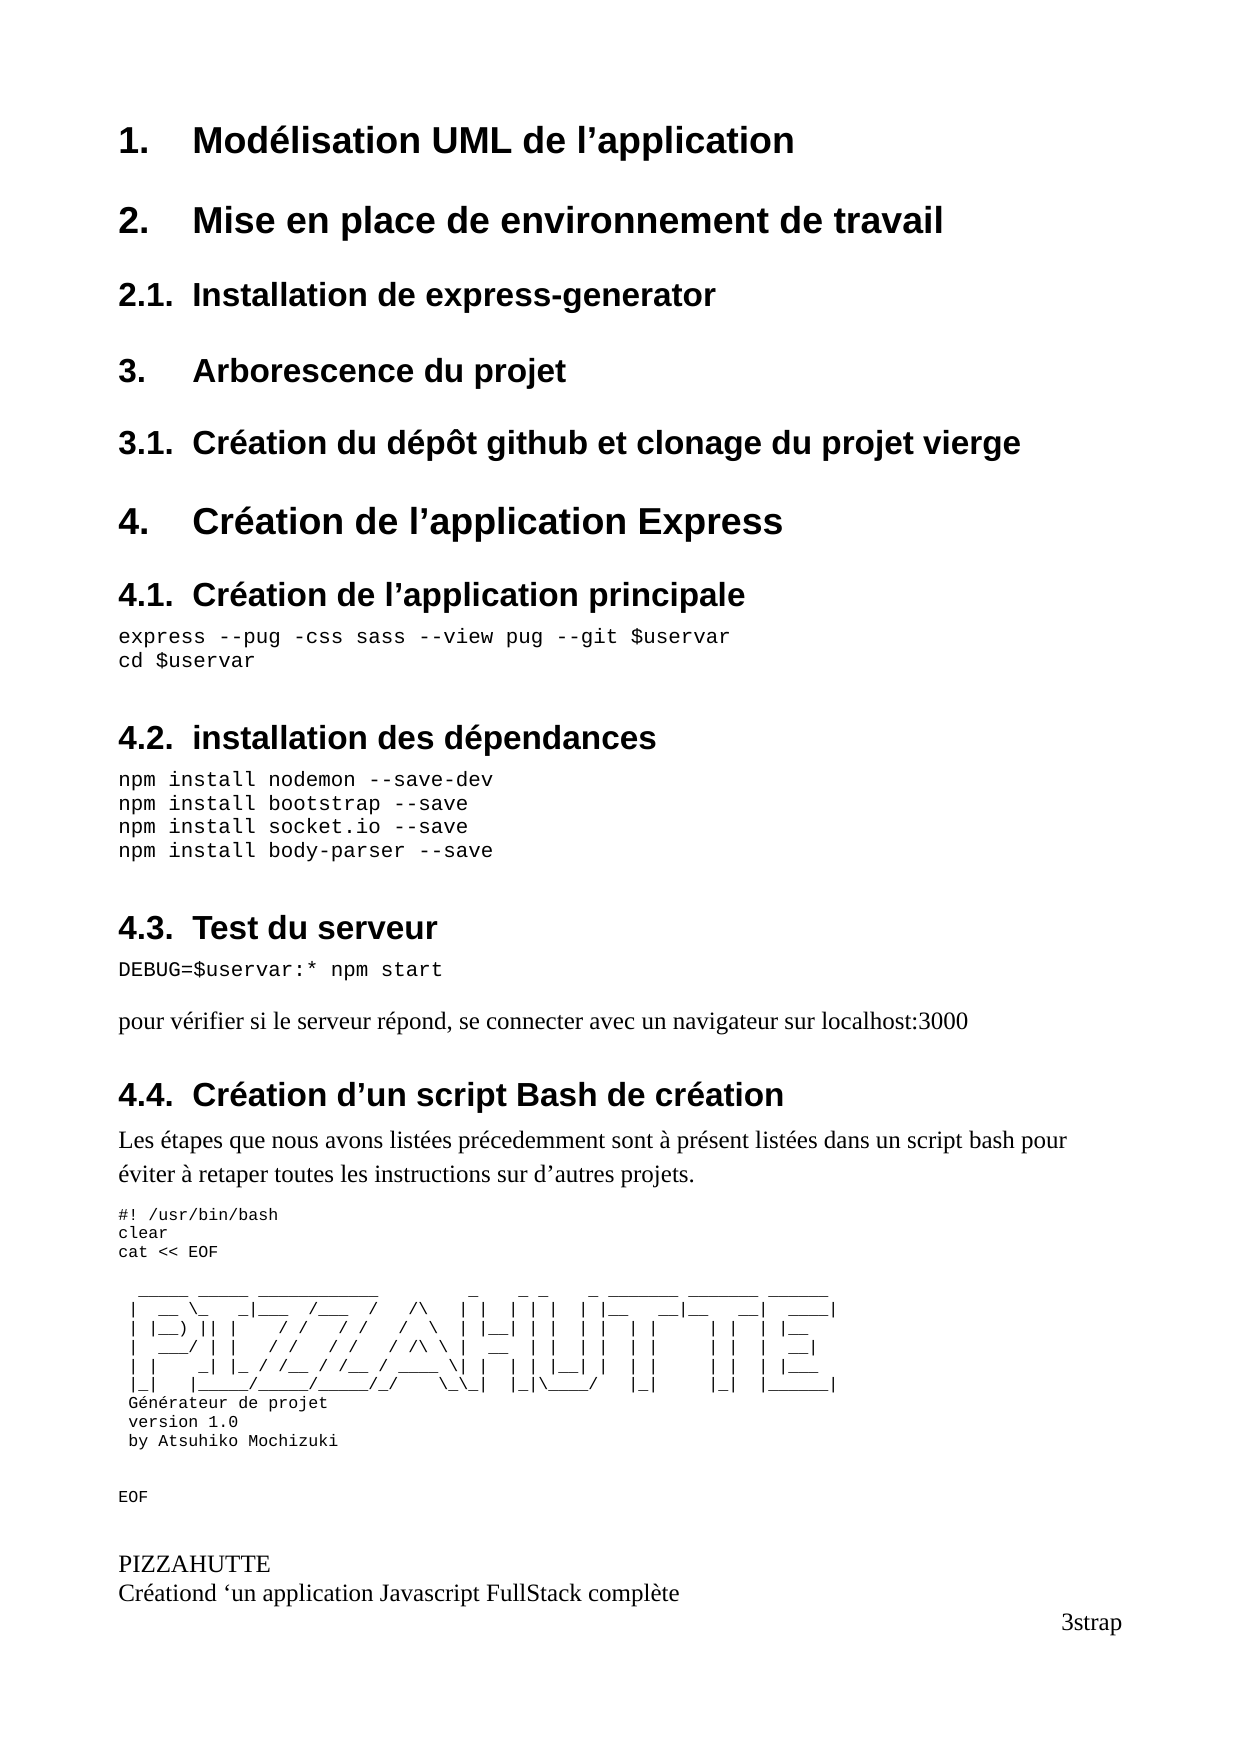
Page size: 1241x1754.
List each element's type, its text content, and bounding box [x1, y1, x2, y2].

text npm install socket.io --save [118, 816, 1122, 840]
text express --pug -css sass --view pug --git $uservar [118, 626, 1122, 650]
text Générateur de projet [118, 1395, 1122, 1414]
text | ___/ | | / / / / / /\ \ | __ | | | | | | | | | __| [118, 1338, 1122, 1357]
text _____ _____ ____________ _ _ _ _ _______ _______ ______ [118, 1282, 1122, 1301]
subtitle Création de l’application principale [118, 575, 1122, 614]
text clear [118, 1225, 1122, 1244]
text npm install bootstrap --save [118, 793, 1122, 816]
text | |__) || | / / / / / \ | |__| | | | | | | | | | |__ [118, 1319, 1122, 1338]
text Les étapes que nous avons listées précedemment sont à présent listées dans un script bash pour éviter à retaper toutes les instructions sur d’autres projets. [118, 1126, 1122, 1187]
text DEBUG=$uservar:* npm start [118, 959, 1122, 983]
text |_| |_____/_____/_____/_/ \_\_| |_|\____/ |_| |_| |______| [118, 1376, 1122, 1395]
subtitle Mise en place de environnement de travail [118, 199, 1122, 242]
subtitle Création du dépôt github et clonage du projet vierge [118, 423, 1122, 461]
subtitle Modélisation UML de l’application [118, 118, 1122, 161]
subtitle Test du serveur [118, 908, 1122, 946]
text pour vérifier si le serveur répond, se connecter avec un navigateur sur localhost:3000 [118, 1006, 1122, 1035]
subtitle installation des dépendances [118, 718, 1122, 756]
text version 1.0 [118, 1414, 1122, 1432]
subtitle Installation de express-generator [118, 275, 1122, 314]
subtitle Arborescence du projet [118, 351, 1122, 389]
text npm install body-parser --save [118, 840, 1122, 863]
text cd $uservar [118, 650, 1122, 673]
text | __ \_ _|___ /___ / /\ | | | | | | |__ __|__ __| ____| [118, 1301, 1122, 1319]
text | | _| |_ / /__ / /__ / ____ \| | | | |__| | | | | | | |___ [118, 1357, 1122, 1376]
subtitle Création d’un script Bash de création [118, 1075, 1122, 1113]
text by Atsuhiko Mochizuki [118, 1432, 1122, 1451]
text cat << EOF [118, 1244, 1122, 1263]
text EOF [118, 1489, 1122, 1508]
text #! /usr/bin/bash [118, 1206, 1122, 1225]
subtitle Création de l’application Express [118, 499, 1122, 542]
text npm install nodemon --save-dev [118, 769, 1122, 793]
